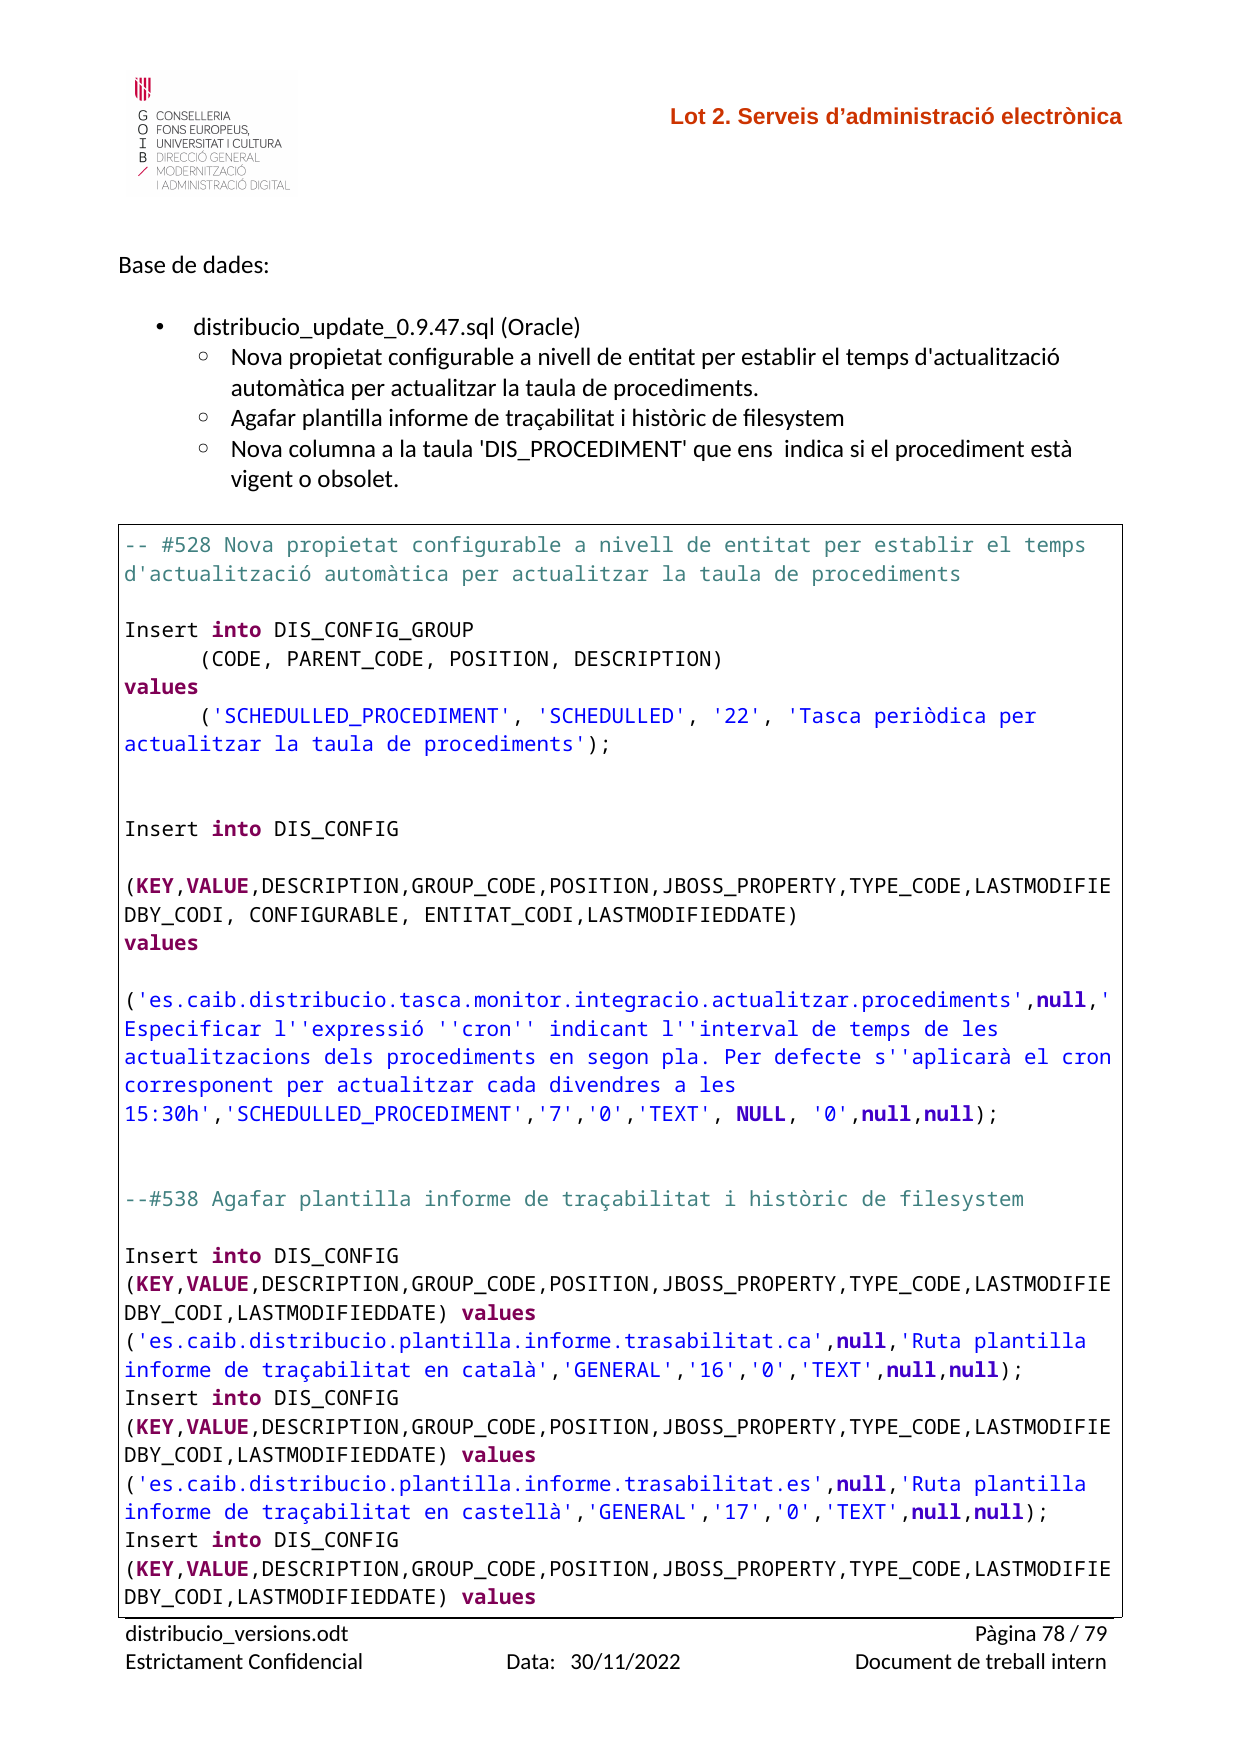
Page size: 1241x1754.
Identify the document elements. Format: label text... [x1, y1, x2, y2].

picture [126, 70, 299, 197]
text Base de dades: [118, 250, 1122, 280]
table_header -- #528 Nova propietat configurable a nivell de entitat per establir el temps d'actualització automàtica per actualitzar la taula de procediments Insert into DIS_CONFIG_GROUP (CODE, PARENT_CODE, POSITION, DESCRIPTION) values ('SCHEDULLED_PROCEDIMENT', 'SCHEDULLED', '22', 'Tasca periòdica per actualitzar la taula de procediments'); Insert into DIS_CONFIG (KEY,VALUE,DESCRIPTION,GROUP_CODE,POSITION,JBOSS_PROPERTY,TYPE_CODE,LASTMODIFIEDBY_CODI, CONFIGURABLE, ENTITAT_CODI,LASTMODIFIEDDATE) values ('es.caib.distribucio.tasca.monitor.integracio.actualitzar.procediments',null,'Especificar l''expressió ''cron'' indicant l''interval de temps de les actualitzacions dels procediments en segon pla. Per defecte s''aplicarà el cron corresponent per actualitzar cada divendres a les 15:30h','SCHEDULLED_PROCEDIMENT','7','0','TEXT', NULL, '0',null,null); --#538 Agafar plantilla informe de traçabilitat i històric de filesystem Insert into DIS_CONFIG (KEY,VALUE,DESCRIPTION,GROUP_CODE,POSITION,JBOSS_PROPERTY,TYPE_CODE,LASTMODIFIEDBY_CODI,LASTMODIFIEDDATE) values ('es.caib.distribucio.plantilla.informe.trasabilitat.ca',null,'Ruta plantilla informe de traçabilitat en català','GENERAL','16','0','TEXT',null,null); Insert into DIS_CONFIG (KEY,VALUE,DESCRIPTION,GROUP_CODE,POSITION,JBOSS_PROPERTY,TYPE_CODE,LASTMODIFIEDBY_CODI,LASTMODIFIEDDATE) values ('es.caib.distribucio.plantilla.informe.trasabilitat.es',null,'Ruta plantilla informe de traçabilitat en castellà','GENERAL','17','0','TEXT',null,null); Insert into DIS_CONFIG (KEY,VALUE,DESCRIPTION,GROUP_CODE,POSITION,JBOSS_PROPERTY,TYPE_CODE,LASTMODIFIEDBY_CODI,LASTMODIFIEDDATE) values [119, 525, 1122, 1617]
list distribucio_update_0.9.47.sql (Oracle) [156, 311, 1122, 341]
list Agafar plantilla informe de traçabilitat i històric de filesystem [193, 402, 1122, 433]
list Nova propietat configurable a nivell de entitat per establir el temps d'actualització automàtica per actualitzar la taula de procediments. [193, 341, 1122, 402]
list Nova columna a la taula 'DIS_PROCEDIMENT' que ens indica si el procediment està vigent o obsolet. [193, 433, 1122, 494]
